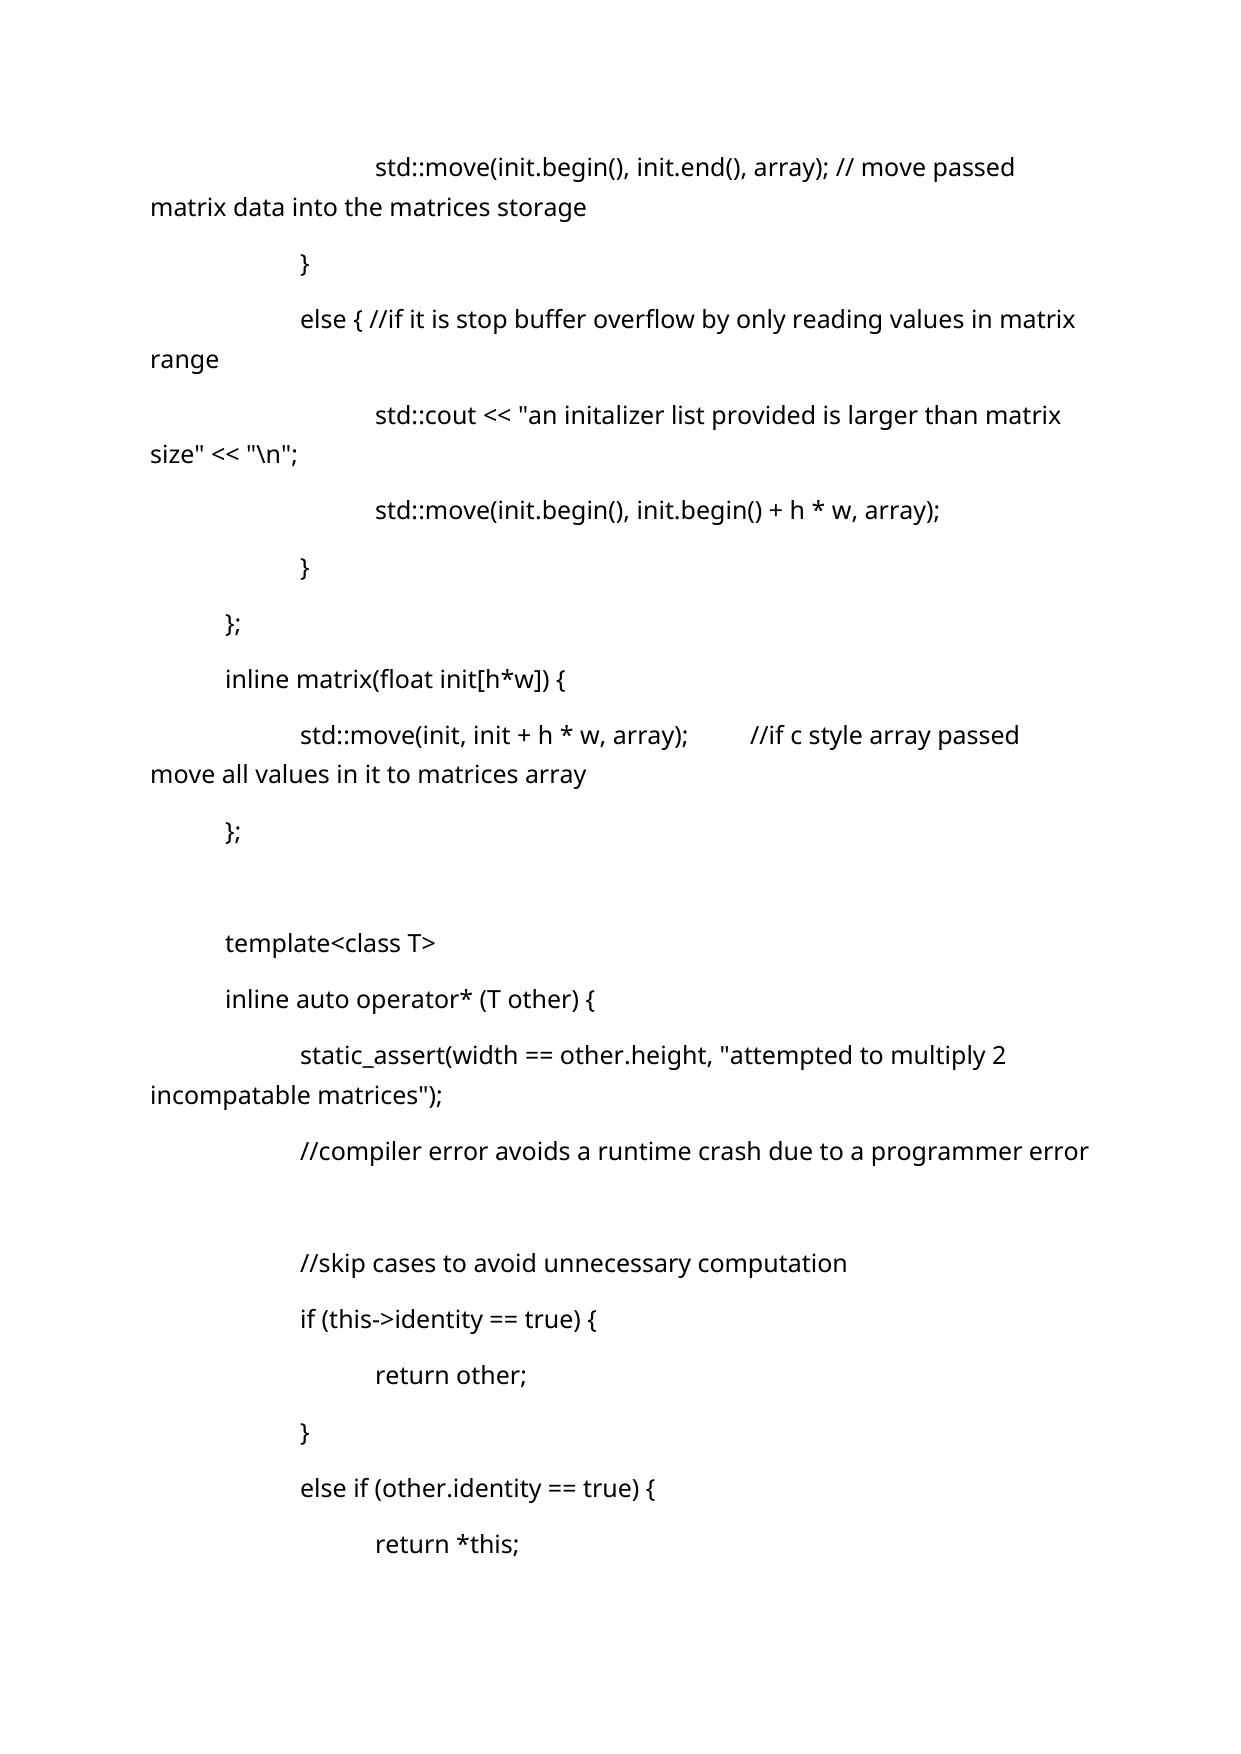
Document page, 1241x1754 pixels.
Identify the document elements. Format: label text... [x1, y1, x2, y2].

text }; [150, 813, 1090, 847]
text //compiler error avoids a runtime crash due to a programmer error [150, 1133, 1090, 1167]
text return *this; [150, 1526, 1090, 1561]
text template<class T> [150, 926, 1090, 959]
text else if (other.identity == true) { [150, 1470, 1090, 1504]
text if (this->identity == true) { [150, 1302, 1090, 1336]
text return other; [150, 1358, 1090, 1392]
text }; [150, 605, 1090, 639]
text else { //if it is stop buffer overflow by only reading values in matrix range [150, 302, 1090, 375]
text std::move(init, init + h * w, array); //if c style array passed move all values in it to matrices array [150, 718, 1090, 791]
text static_assert(width == other.height, "attempted to multiply 2 incompatable matrices"); [150, 1038, 1090, 1111]
text std::cout << "an initalizer list provided is larger than matrix size" << "\n"; [150, 397, 1090, 471]
text //skip cases to avoid unnecessary computation [150, 1246, 1090, 1280]
text } [150, 1414, 1090, 1448]
text std::move(init.begin(), init.begin() + h * w, array); [150, 493, 1090, 527]
text } [150, 246, 1090, 280]
text std::move(init.begin(), init.end(), array); // move passed matrix data into the matrices storage [150, 150, 1090, 223]
text inline matrix(float init[h*w]) { [150, 661, 1090, 696]
text inline auto operator* (T other) { [150, 982, 1090, 1016]
text } [150, 549, 1090, 583]
